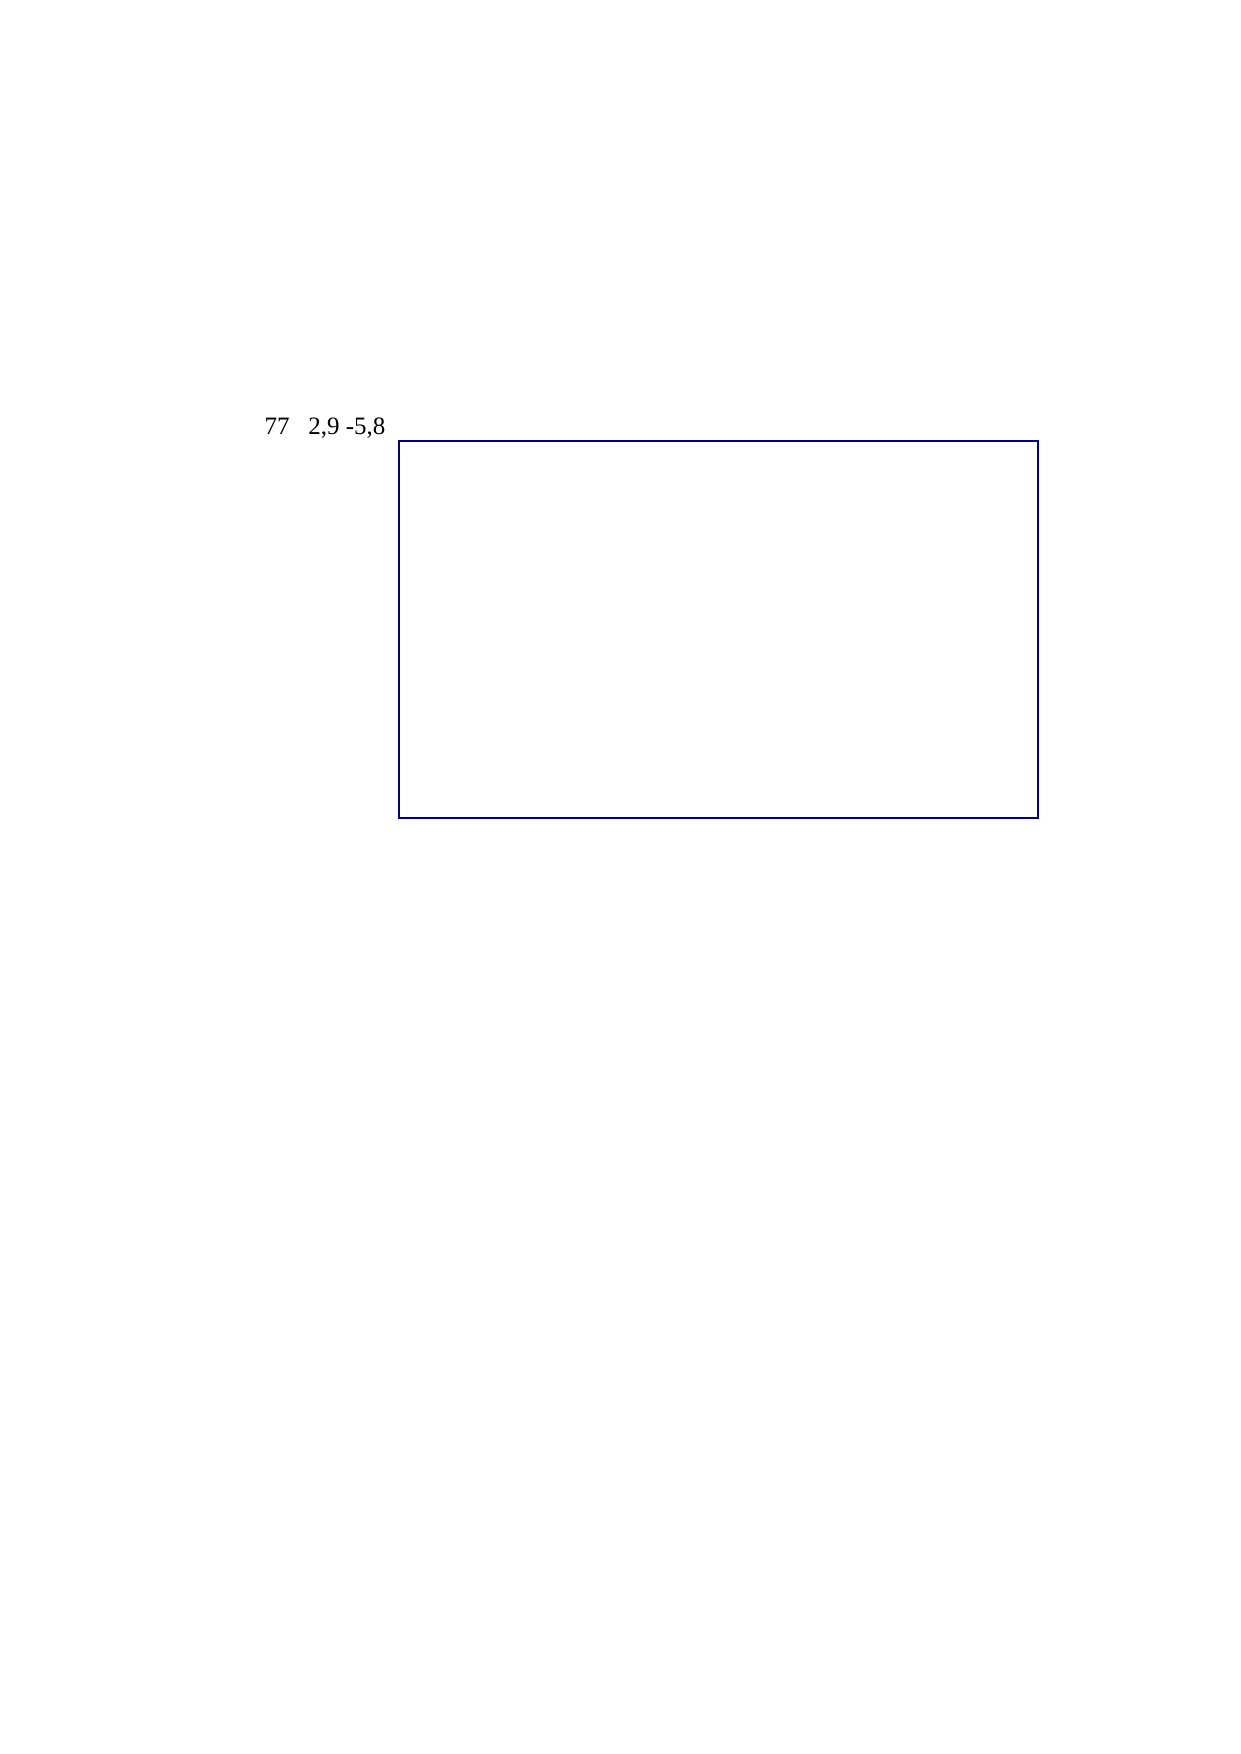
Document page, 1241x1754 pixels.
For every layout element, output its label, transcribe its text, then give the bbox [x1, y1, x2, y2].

text 77 2,9 -5,8 [118, 59, 1181, 1579]
